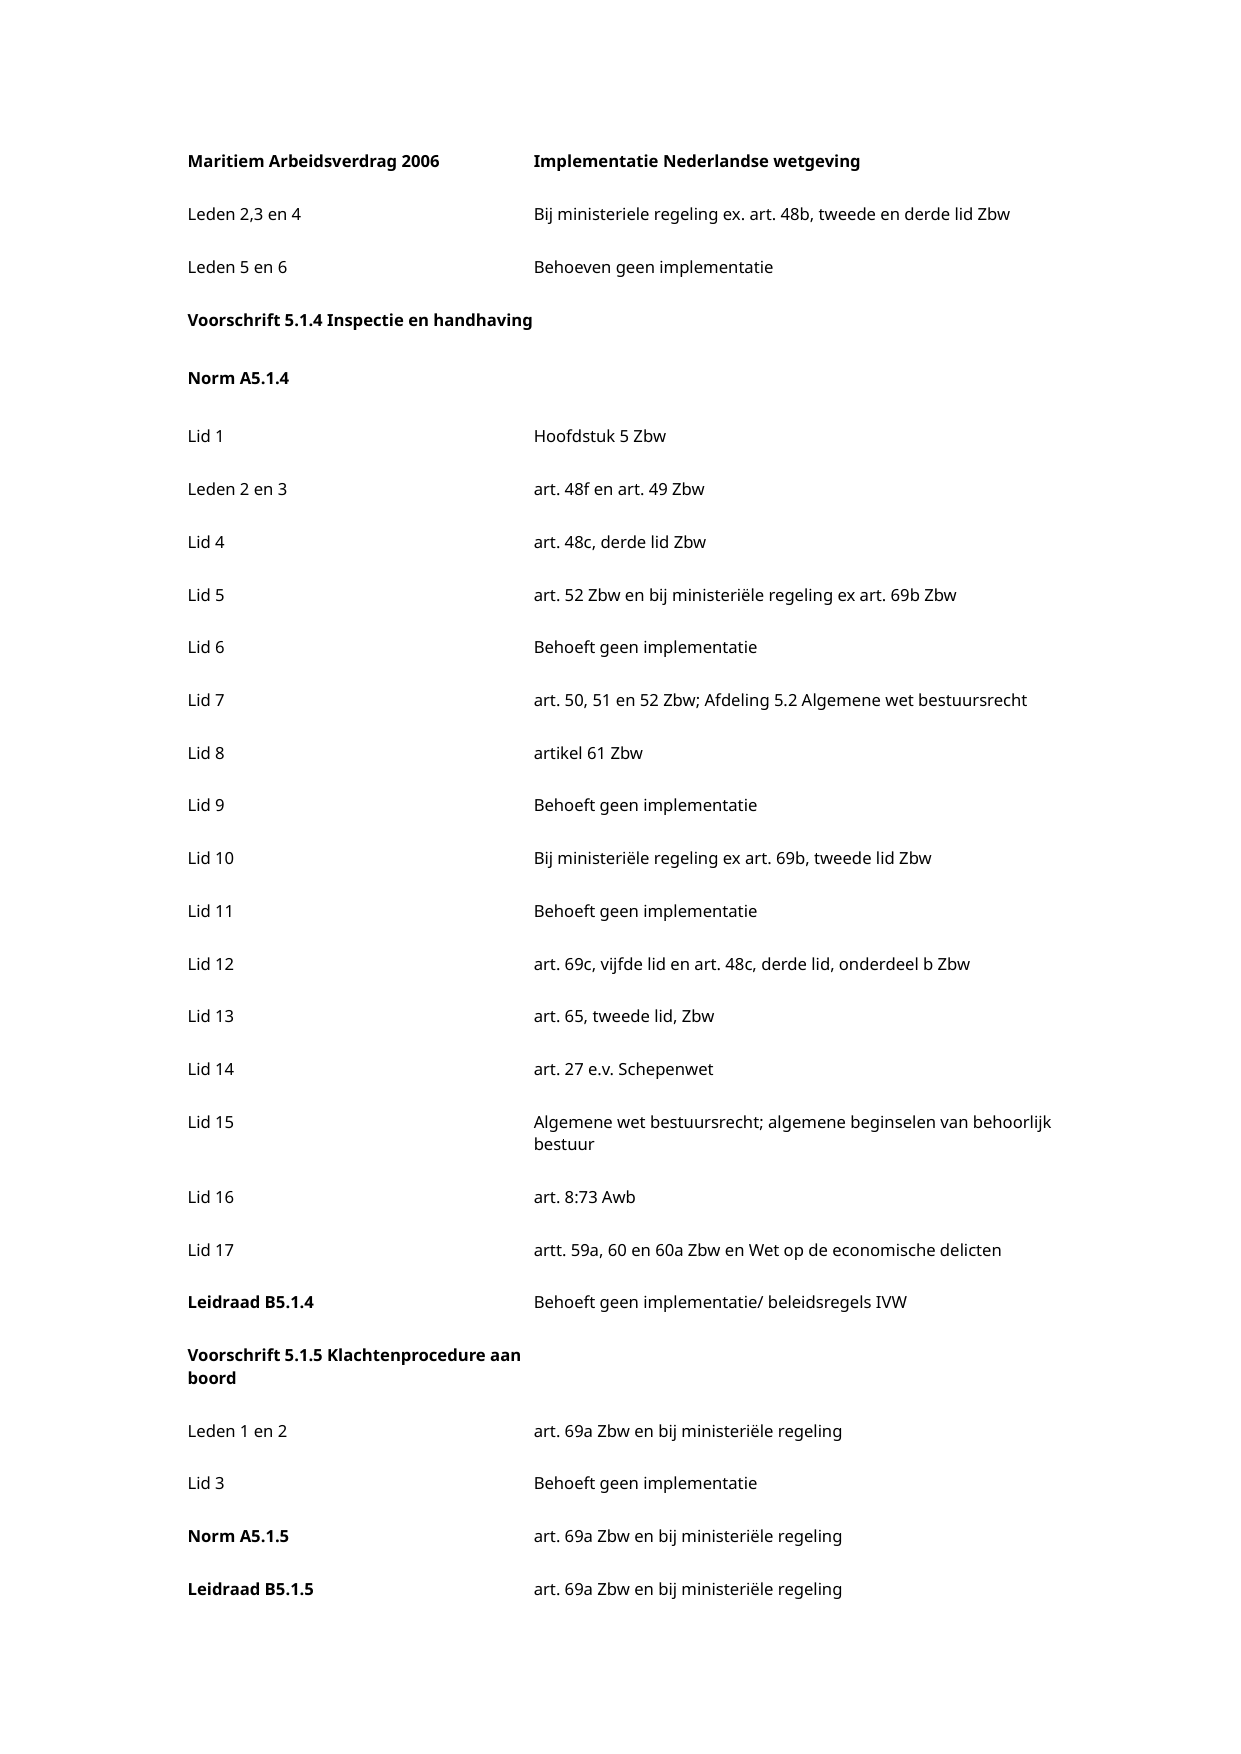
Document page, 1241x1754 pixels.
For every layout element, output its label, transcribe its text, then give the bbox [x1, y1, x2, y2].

table_cell Norm A5.1.4 [188, 367, 533, 425]
table_cell Lid 6 [188, 636, 533, 688]
table_cell art. 69a Zbw en bij ministeriële regeling [534, 1577, 1053, 1600]
table_cell Hoofdstuk 5 Zbw [534, 425, 1053, 478]
table_cell Leden 5 en 6 [188, 255, 533, 308]
table_cell [534, 1344, 1053, 1419]
table_header Implementatie Nederlandse wetgeving [534, 150, 1053, 203]
table_cell Lid 8 [188, 741, 533, 794]
table_cell Leden 1 en 2 [188, 1419, 533, 1472]
table_cell Lid 12 [188, 952, 533, 1005]
table_cell Lid 9 [188, 794, 533, 847]
table_cell art. 27 e.v. Schepenwet [534, 1058, 1053, 1110]
table_cell [534, 308, 1053, 367]
table_cell Behoeft geen implementatie [534, 636, 1053, 688]
table_cell Lid 15 [188, 1110, 533, 1186]
table_cell art. 48f en art. 49 Zbw [534, 478, 1053, 530]
table_cell Lid 11 [188, 899, 533, 952]
table_cell art. 69c, vijfde lid en art. 48c, derde lid, onderdeel b Zbw [534, 952, 1053, 1005]
table_cell Algemene wet bestuursrecht; algemene beginselen van behoorlijk bestuur [534, 1110, 1053, 1186]
table_cell Lid 13 [188, 1005, 533, 1057]
table_cell Lid 14 [188, 1058, 533, 1110]
table_cell art. 52 Zbw en bij ministeriële regeling ex art. 69b Zbw [534, 583, 1053, 636]
table_cell Lid 7 [188, 689, 533, 741]
table_cell Bij ministeriele regeling ex. art. 48b, tweede en derde lid Zbw [534, 203, 1053, 255]
table_cell Leden 2,3 en 4 [188, 203, 533, 255]
table_cell Voorschrift 5.1.5 Klachtenprocedure aan boord [188, 1344, 533, 1419]
table_cell art. 50, 51 en 52 Zbw; Afdeling 5.2 Algemene wet bestuursrecht [534, 689, 1053, 741]
table_cell Lid 3 [188, 1472, 533, 1524]
table_cell [534, 367, 1053, 425]
table_cell art. 48c, derde lid Zbw [534, 530, 1053, 583]
table_cell Voorschrift 5.1.4 Inspectie en handhaving [188, 308, 533, 367]
table_cell Lid 17 [188, 1238, 533, 1291]
table_cell Behoeft geen implementatie [534, 1472, 1053, 1524]
table_cell Lid 10 [188, 847, 533, 899]
table_cell Behoeft geen implementatie/ beleidsregels IVW [534, 1291, 1053, 1344]
table_cell Leidraad B5.1.4 [188, 1291, 533, 1344]
table_cell Bij ministeriële regeling ex art. 69b, tweede lid Zbw [534, 847, 1053, 899]
table_cell Lid 1 [188, 425, 533, 478]
table_cell Behoeven geen implementatie [534, 255, 1053, 308]
table_cell Norm A5.1.5 [188, 1525, 533, 1577]
table_cell Lid 4 [188, 530, 533, 583]
table_cell artt. 59a, 60 en 60a Zbw en Wet op de economische delicten [534, 1238, 1053, 1291]
table_header Maritiem Arbeidsverdrag 2006 [188, 150, 533, 203]
table_cell Lid 5 [188, 583, 533, 636]
table_cell Lid 16 [188, 1186, 533, 1238]
table_cell art. 8:73 Awb [534, 1186, 1053, 1238]
table_cell Leden 2 en 3 [188, 478, 533, 530]
table_cell Leidraad B5.1.5 [188, 1577, 533, 1600]
table_cell art. 69a Zbw en bij ministeriële regeling [534, 1525, 1053, 1577]
table_cell art. 69a Zbw en bij ministeriële regeling [534, 1419, 1053, 1472]
table_cell Behoeft geen implementatie [534, 794, 1053, 847]
table_cell art. 65, tweede lid, Zbw [534, 1005, 1053, 1057]
table_cell Behoeft geen implementatie [534, 899, 1053, 952]
table_cell artikel 61 Zbw [534, 741, 1053, 794]
